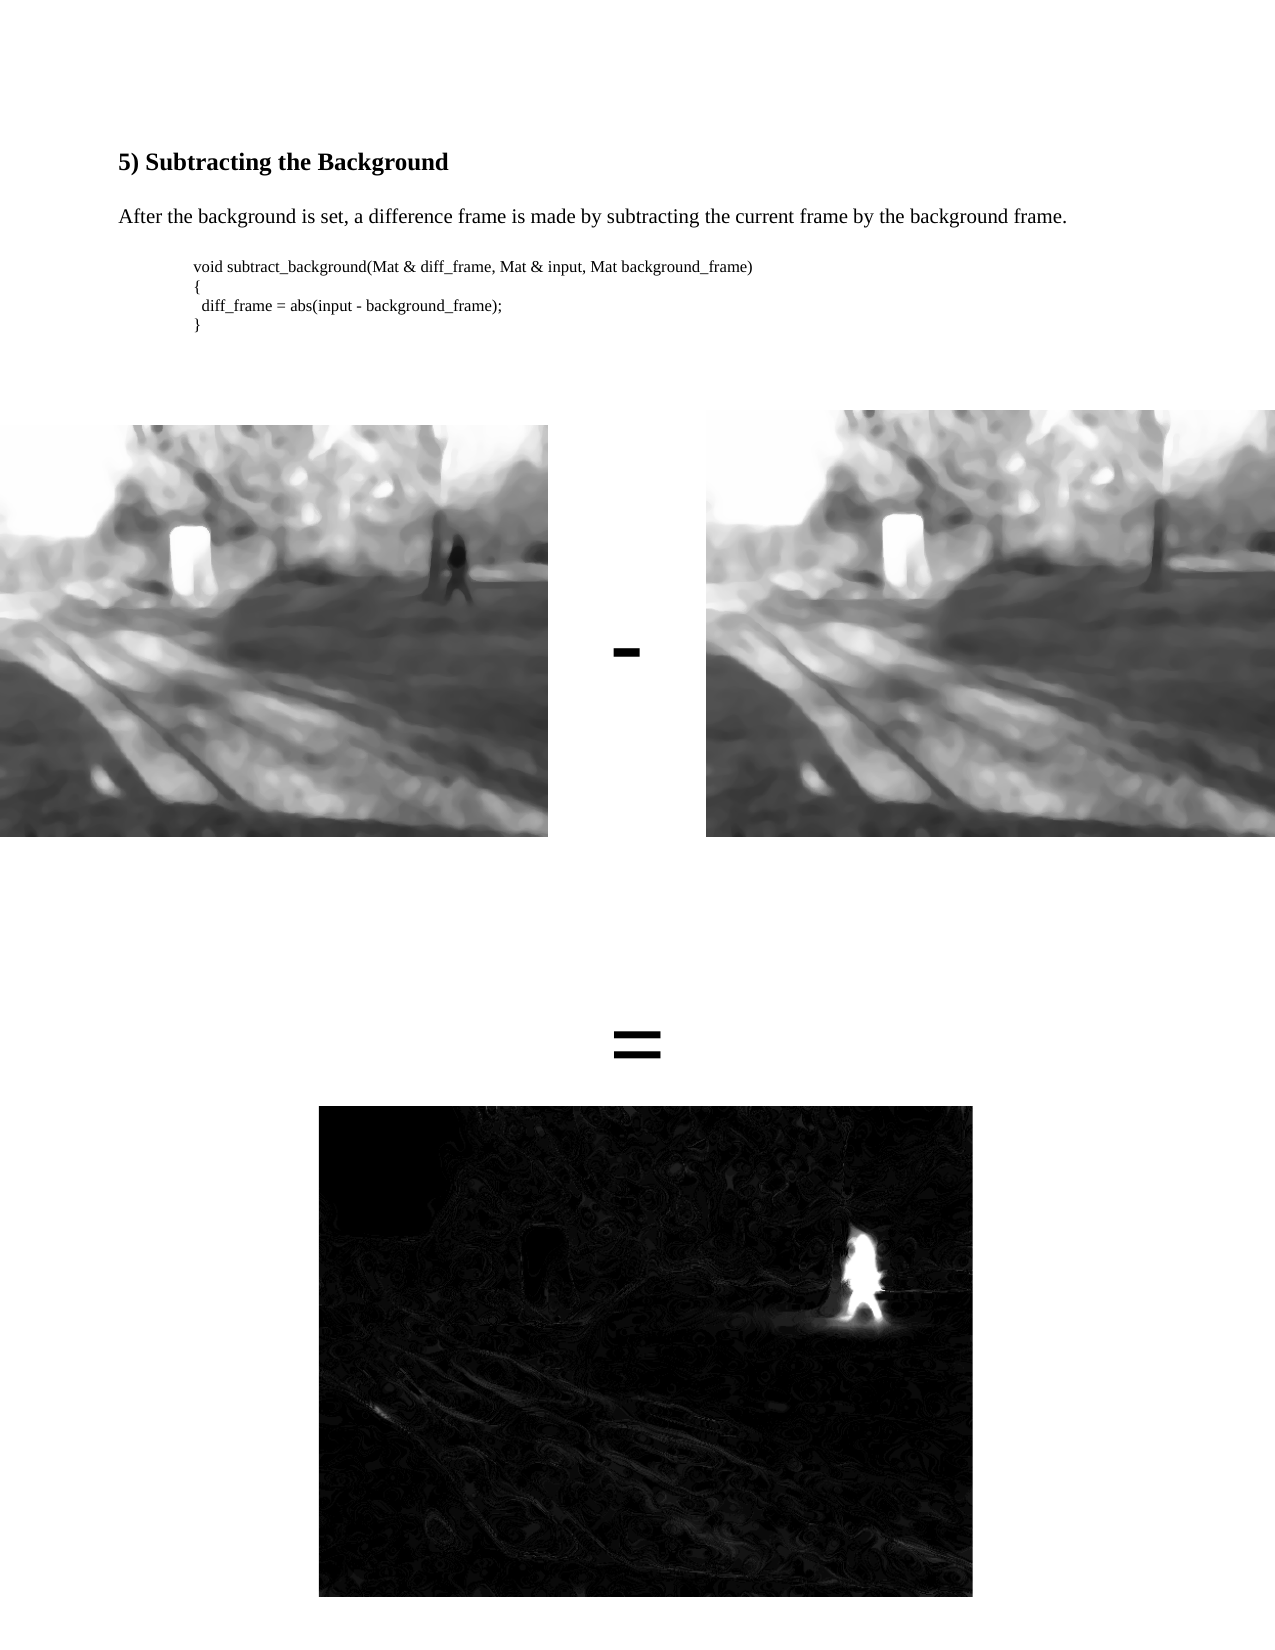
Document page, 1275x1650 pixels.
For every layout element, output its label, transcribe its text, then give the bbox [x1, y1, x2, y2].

picture [318, 1106, 973, 1597]
text 5) Subtracting the Background [118, 147, 1157, 176]
picture [0, 425, 548, 837]
text { [118, 276, 1157, 296]
picture [706, 410, 1275, 837]
text = [118, 986, 1157, 1101]
text } [118, 315, 1157, 334]
text After the background is set, a difference frame is made by subtracting the current frame by the background frame. [118, 204, 1157, 228]
text void subtract_background(Mat & diff_frame, Mat & input, Mat background_frame) [118, 257, 1157, 276]
text diff_frame = abs(input - background_frame); [118, 296, 1157, 315]
text - [548, 583, 706, 698]
